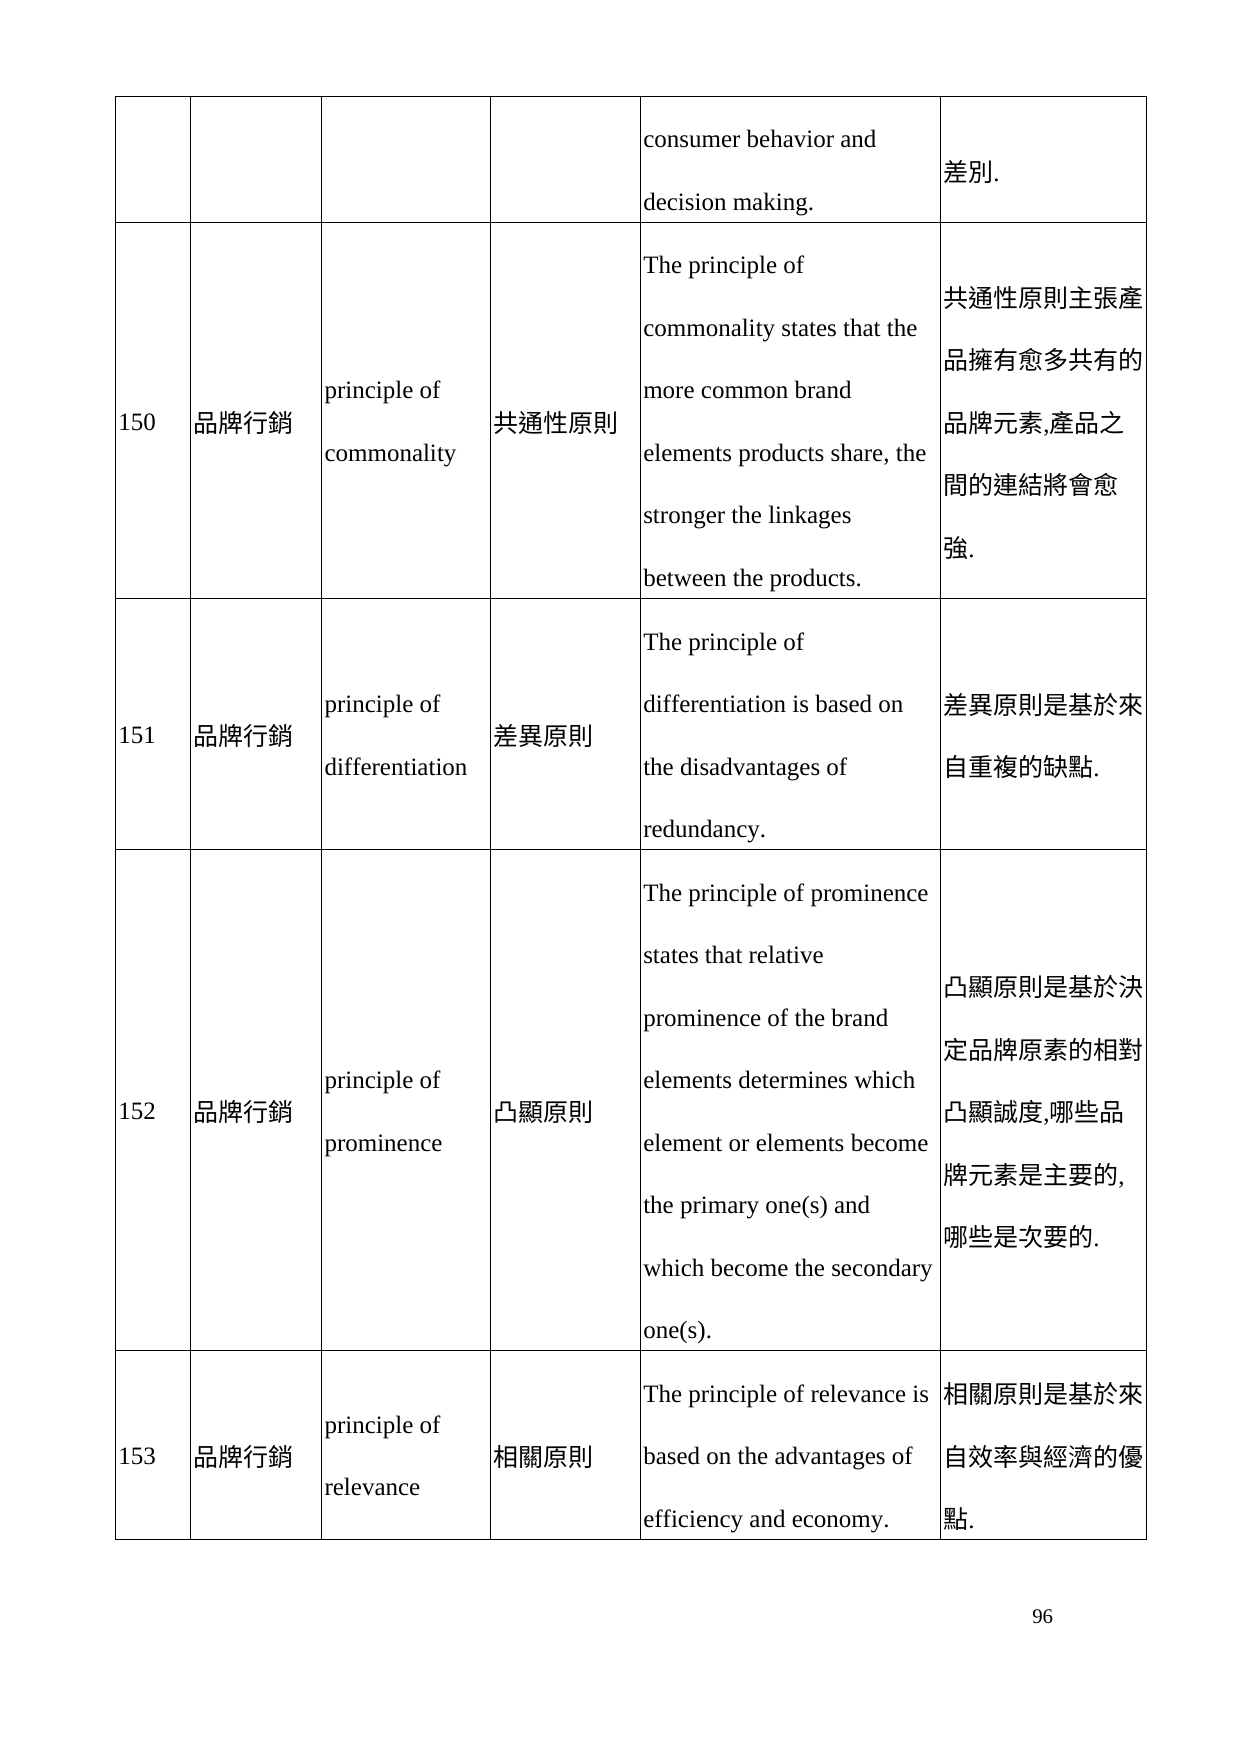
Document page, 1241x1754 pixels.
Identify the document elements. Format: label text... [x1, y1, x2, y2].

table_cell 相關原則 [491, 1351, 640, 1539]
table_cell 共通性原則主張產品擁有愈多共有的品牌元素,產品之間的連結將會愈強. [941, 223, 1146, 598]
table_cell principle of commonality [322, 223, 490, 598]
table_cell [491, 97, 640, 222]
table_cell The principle of differentiation is based on the disadvantages of redundancy. [641, 599, 940, 849]
table_cell 凸顯原則是基於決定品牌原素的相對凸顯誠度,哪些品牌元素是主要的,哪些是次要的. [941, 850, 1146, 1350]
table_cell principle of relevance [322, 1351, 490, 1539]
table_cell The principle of commonality states that the more common brand elements products share, the stronger the linkages between the products. [641, 223, 940, 598]
table_cell [191, 97, 321, 222]
table_cell 150 [116, 223, 190, 598]
table_cell [116, 97, 190, 222]
table_cell 共通性原則 [491, 223, 640, 598]
table_cell 品牌行銷 [191, 1351, 321, 1539]
table_cell 152 [116, 850, 190, 1350]
table_cell 品牌行銷 [191, 850, 321, 1350]
table_cell 凸顯原則 [491, 850, 640, 1350]
table_cell consumer behavior and decision making. [641, 97, 940, 222]
table_cell 品牌行銷 [191, 223, 321, 598]
table_cell 153 [116, 1351, 190, 1539]
table_cell The principle of relevance is based on the advantages of efficiency and economy. [641, 1351, 940, 1539]
table_cell principle of differentiation [322, 599, 490, 849]
table_cell 差異原則 [491, 599, 640, 849]
table_cell 差異原則是基於來自重複的缺點. [941, 599, 1146, 849]
table_cell The principle of prominence states that relative prominence of the brand elements determines which element or elements become the primary one(s) and which become the secondary one(s). [641, 850, 940, 1350]
table_cell [322, 97, 490, 222]
table_cell principle of prominence [322, 850, 490, 1350]
table_cell 151 [116, 599, 190, 849]
table_cell 相關原則是基於來自效率與經濟的優點. [941, 1351, 1146, 1539]
table_cell 差別. [941, 97, 1146, 222]
table_cell 品牌行銷 [191, 599, 321, 849]
